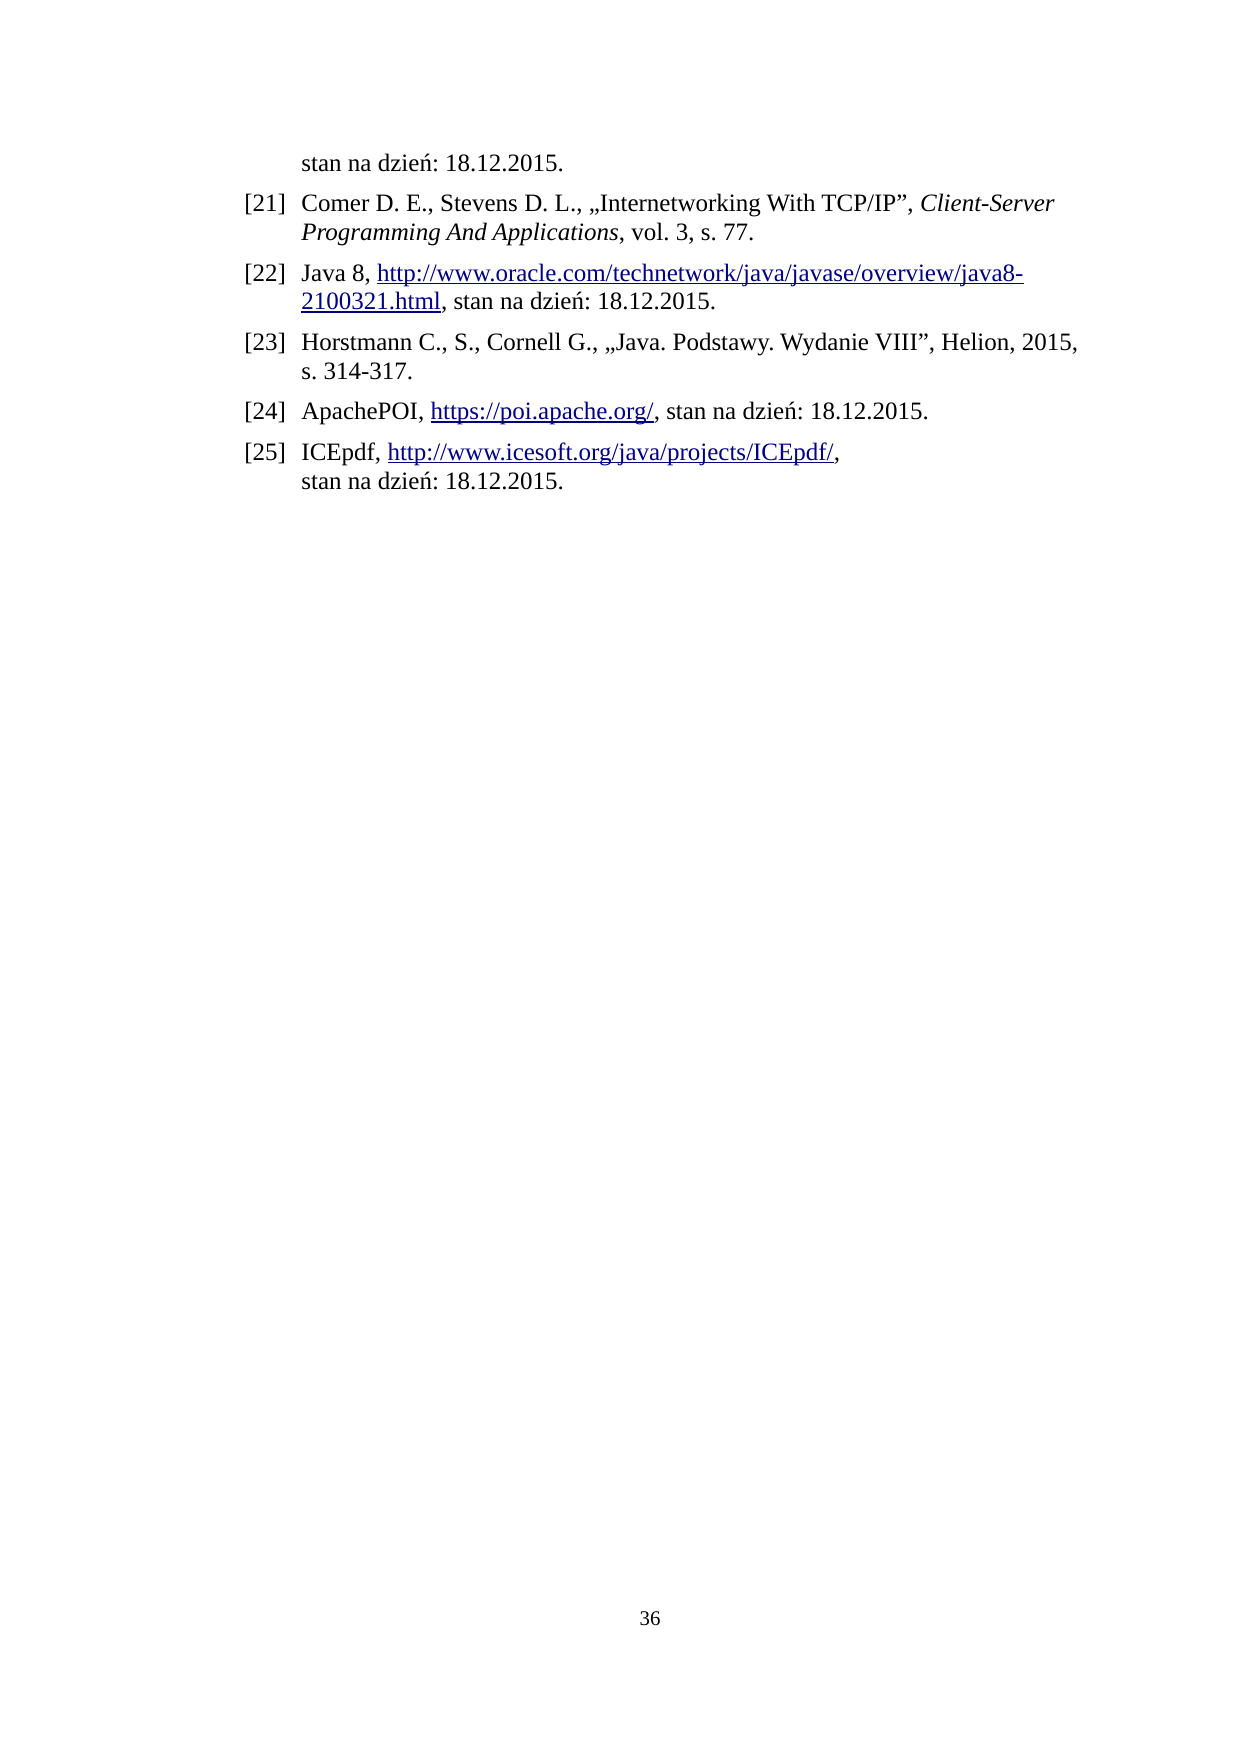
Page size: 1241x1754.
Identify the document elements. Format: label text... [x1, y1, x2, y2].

list ICEpdf, http://www.icesoft.org/java/projects/ICEpdf/, stan na dzień: 18.12.2015. [244, 437, 1093, 494]
list Comer D. E., Stevens D. L., „Internetworking With TCP/IP”, Client-Server Programming And Applications, vol. 3, s. 77. [244, 188, 1093, 246]
list Horstmann C., S., Cornell G., „Java. Podstawy. Wydanie VIII”, Helion, 2015, s. 314-317. [244, 327, 1093, 384]
list ApachePOI, https://poi.apache.org/, stan na dzień: 18.12.2015. [244, 396, 1093, 425]
list stan na dzień: 18.12.2015. [244, 148, 1093, 176]
list Java 8, http://www.oracle.com/technetwork/java/javase/overview/java8-2100321.html, stan na dzień: 18.12.2015. [244, 258, 1093, 315]
